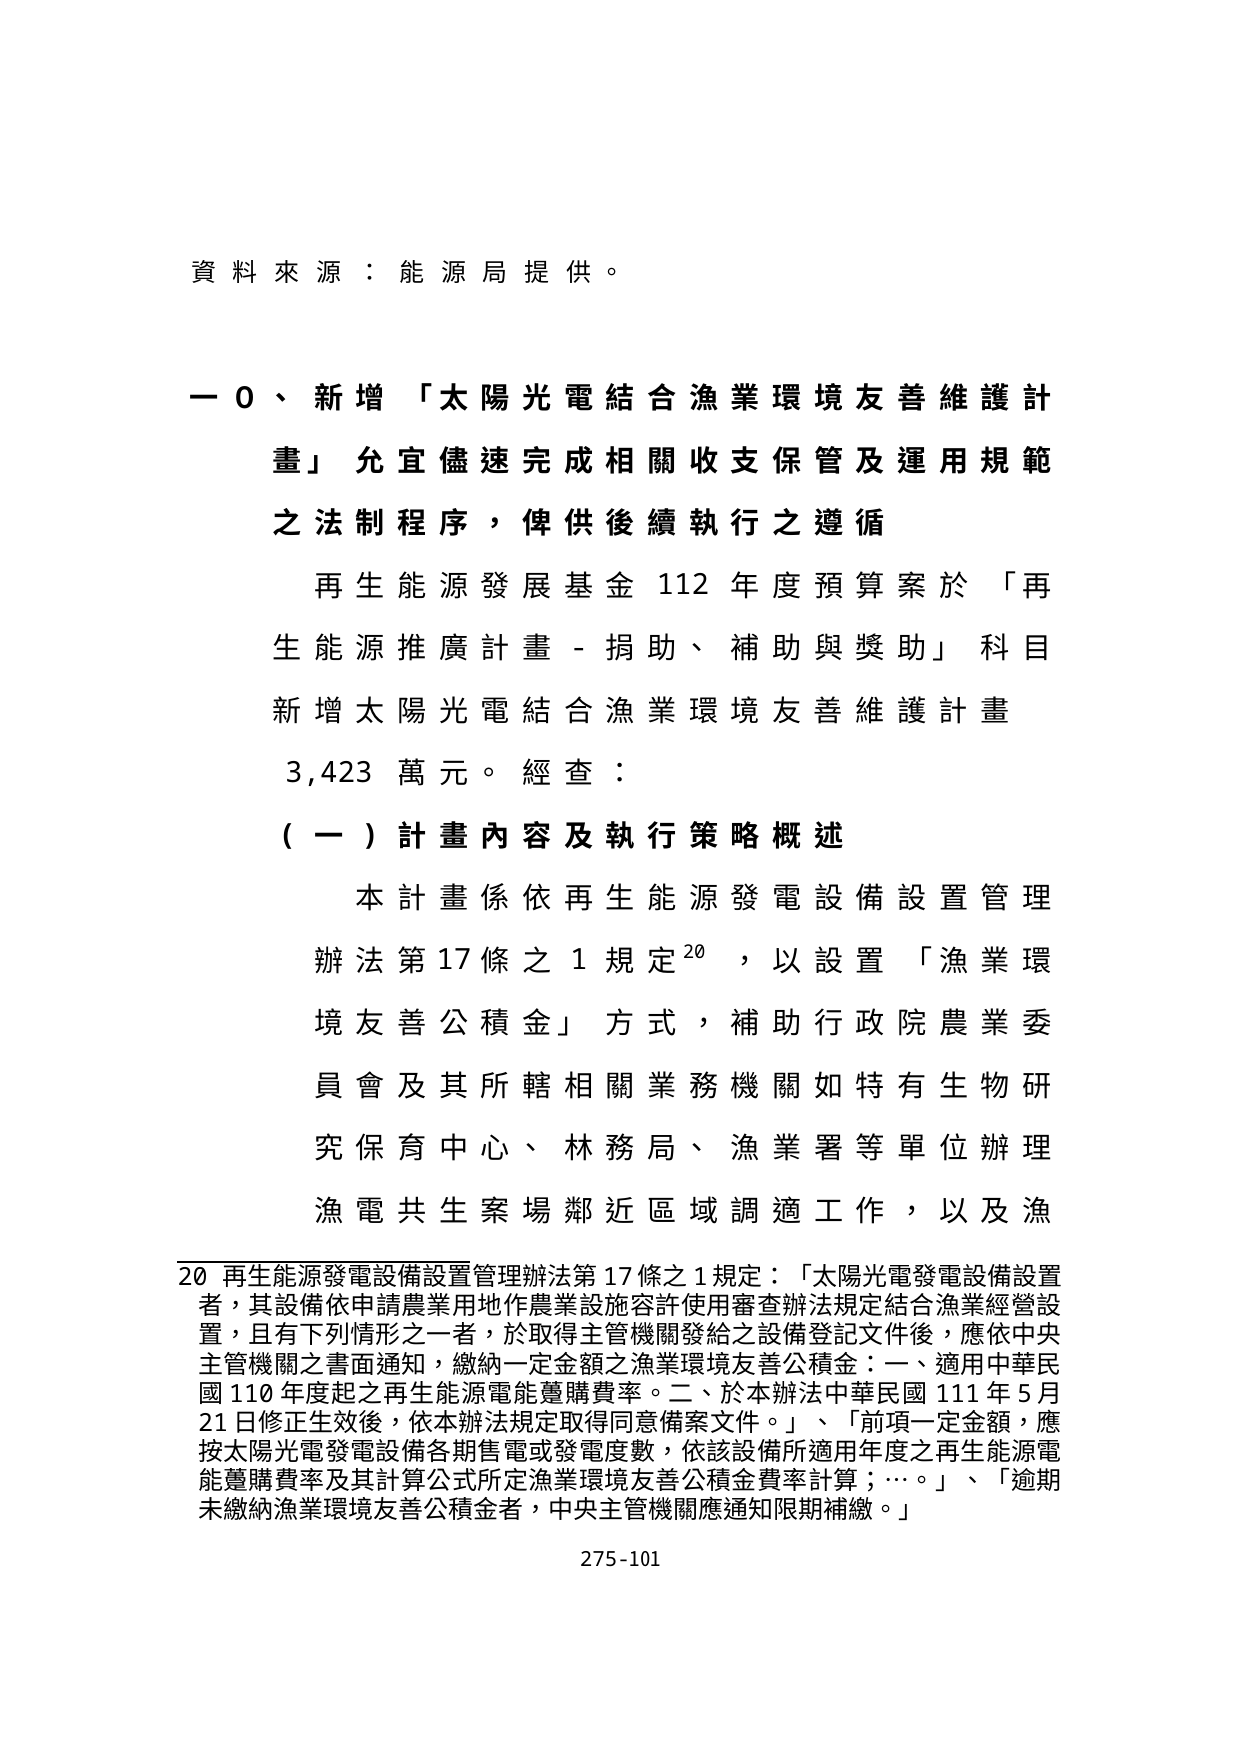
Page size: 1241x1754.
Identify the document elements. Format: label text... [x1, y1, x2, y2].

text 再生能源發電設備設置管理辦法第17條之1規定：「太陽光電發電設備設置者，其設備依申請農業用地作農業設施容許使用審查辦法規定結合漁業經營設置，且有下列情形之一者，於取得主管機關發給之設備登記文件後，應依中央主管機關之書面通知，繳納一定金額之漁業環境友善公積金：一、適用中華民國110年度起之再生能源電能躉購費率。二、於本辦法中華民國111年5月21日修正生效後，依本辦法規定取得同意備案文件。」、「前項一定金額，應按太陽光電發電設備各期售電或發電度數，依該設備所適用年度之再生能源電能躉購費率及其計算公式所定漁業環境友善公積金費率計算；…。」、「逾期未繳納漁業環境友善公積金者，中央主管機關應通知限期補繳。」 [177, 1262, 1063, 1525]
text 再生能源發展基金112年度預算案於「再生能源推廣計畫-捐助、補助與獎助」科目新增太陽光電結合漁業環境友善維護計畫3,423萬元。經查： [242, 542, 1058, 792]
text 資料來源：能源局提供。 [183, 229, 1058, 292]
text 本計畫係依再生能源發電設備設置管理辦法第17條之1規定，以設置「漁業環境友善公積金」方式，補助行政院農業委員會及其所轄相關業務機關如特有生物研究保育中心、林務局、漁業署等單位辦理漁電共生案場鄰近區域調適工作，以及漁 [271, 854, 1058, 1229]
text (一)計畫內容及執行策略概述 [242, 792, 1058, 854]
text 一０、新增「太陽光電結合漁業環境友善維護計畫」允宜儘速完成相關收支保管及運用規範之法制程序，俾供後續執行之遵循 [183, 354, 1058, 542]
